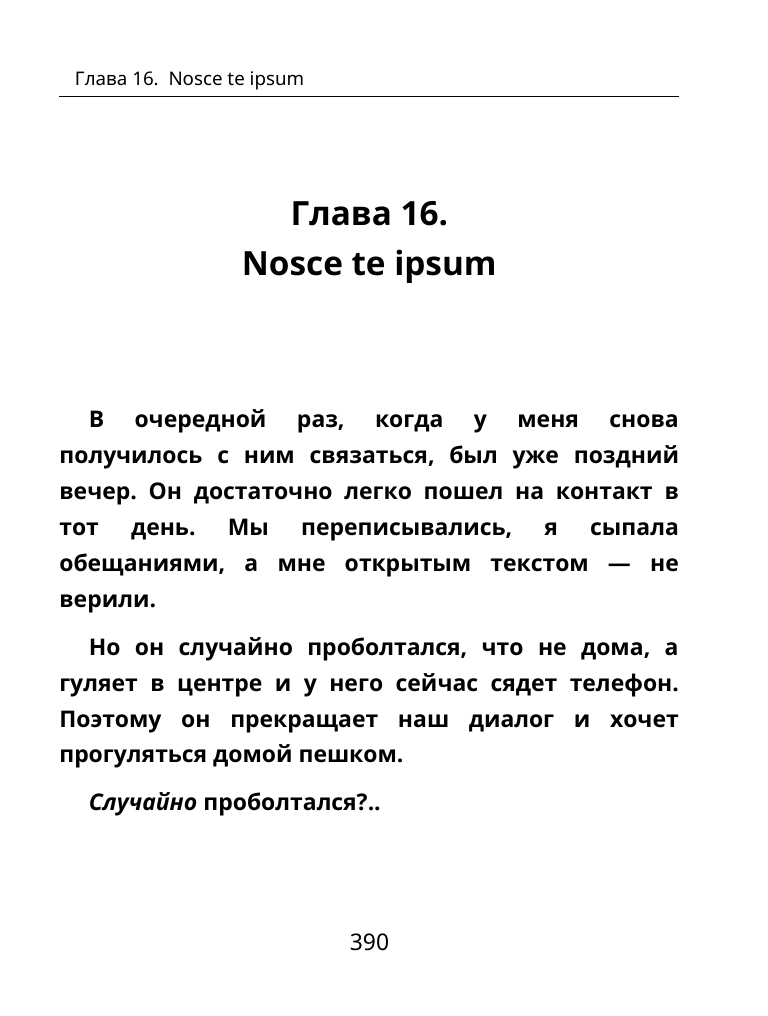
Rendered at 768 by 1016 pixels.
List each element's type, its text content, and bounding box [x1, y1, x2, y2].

text Но он случайно проболтался, что не дома, а гуляет в центре и у него сейчас сядет телефон. Поэтому он прекращает наш диалог и хочет прогуляться домой пешком. [59, 631, 679, 770]
subtitle Глава 16. Nosce te ipsum [59, 185, 679, 285]
text В очередной раз, когда у меня снова получилось с ним связаться, был уже поздний вечер. Он достаточно легко пошел на контакт в тот день. Мы переписывались, я сыпала обещаниями, а мне открытым текстом — не верили. [59, 403, 679, 614]
text Случайно проболтался?.. [59, 786, 679, 817]
